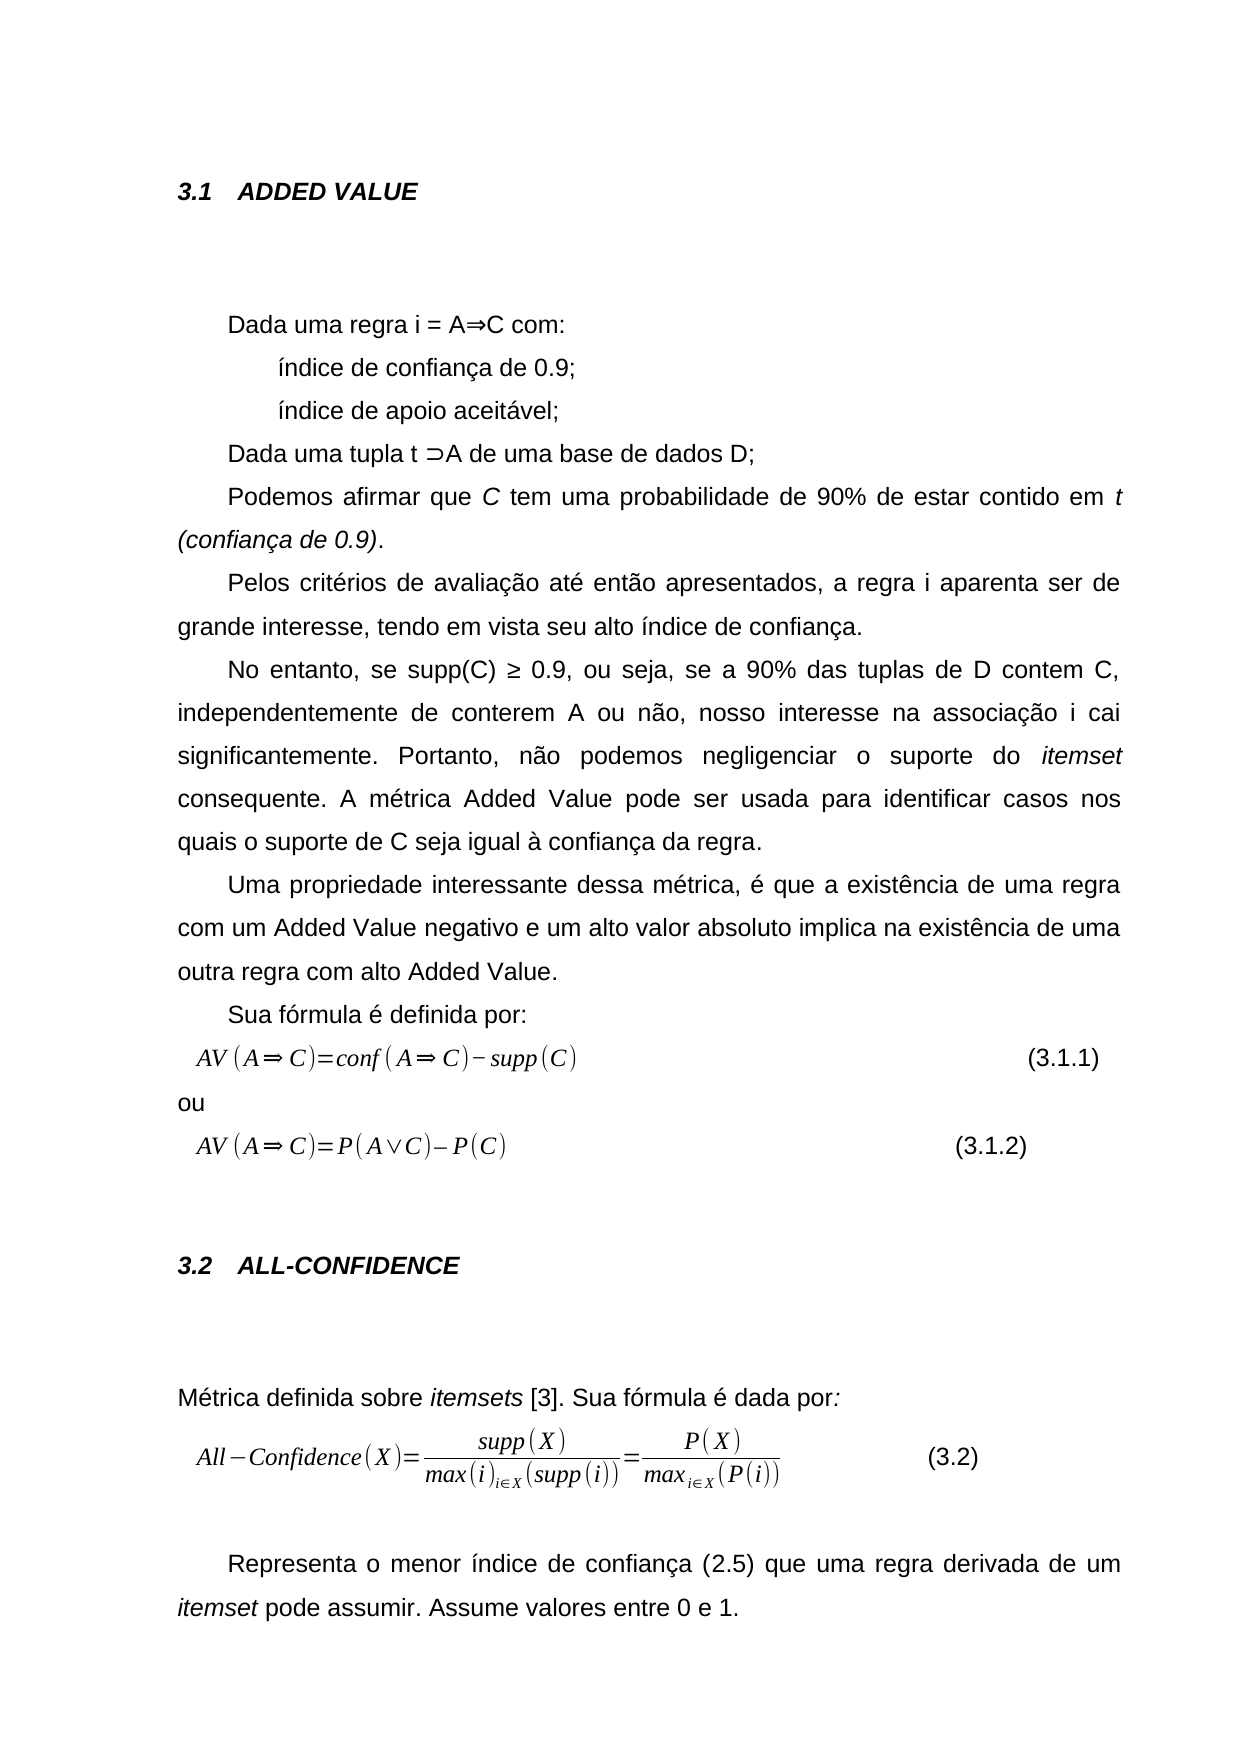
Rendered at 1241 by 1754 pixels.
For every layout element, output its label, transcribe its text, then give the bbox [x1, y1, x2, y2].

text No entanto, se supp(C) ≥ 0.9, ou seja, se a 90% das tuplas de D contem C, independentemente de conterem A ou não, nosso interesse na associação i cai significantemente. Portanto, não podemos negligenciar o suporte do itemset consequente. A métrica Added Value pode ser usada para identificar casos nos quais o suporte de C seja igual à confiança da regra. [177, 655, 1122, 856]
text Pelos critérios de avaliação até então apresentados, a regra i aparenta ser de grande interesse, tendo em vista seu alto índice de confiança. [177, 568, 1122, 640]
subtitle ADDED VALUE [177, 177, 1122, 206]
text ou [177, 1088, 1122, 1116]
text índice de apoio aceitável; [177, 396, 1122, 425]
text Dada uma tupla t ⊃A de uma base de dados D; [177, 439, 1122, 468]
text Uma propriedade interessante dessa métrica, é que a existência de uma regra com um Added Value negativo e um alto valor absoluto implica na existência de uma outra regra com alto Added Value. [177, 870, 1122, 985]
text Dada uma regra i = A⇒C com: [177, 310, 1122, 338]
text Representa o menor índice de confiança (2.5) que uma regra derivada de um itemset pode assumir. Assume valores entre 0 e 1. [177, 1549, 1122, 1621]
text (3.1.2) [177, 1131, 1122, 1161]
text índice de confiança de 0.9; [177, 353, 1122, 382]
text (3.1.1) [177, 1043, 1122, 1073]
text Métrica definida sobre itemsets [3]. Sua fórmula é dada por: [177, 1383, 1122, 1412]
text Podemos afirmar que C tem uma probabilidade de 90% de estar contido em t (confiança de 0.9). [177, 482, 1122, 554]
text Sua fórmula é definida por: [177, 1000, 1122, 1028]
subtitle ALL-CONFIDENCE [177, 1251, 1122, 1279]
text (3.2) [177, 1426, 1122, 1492]
